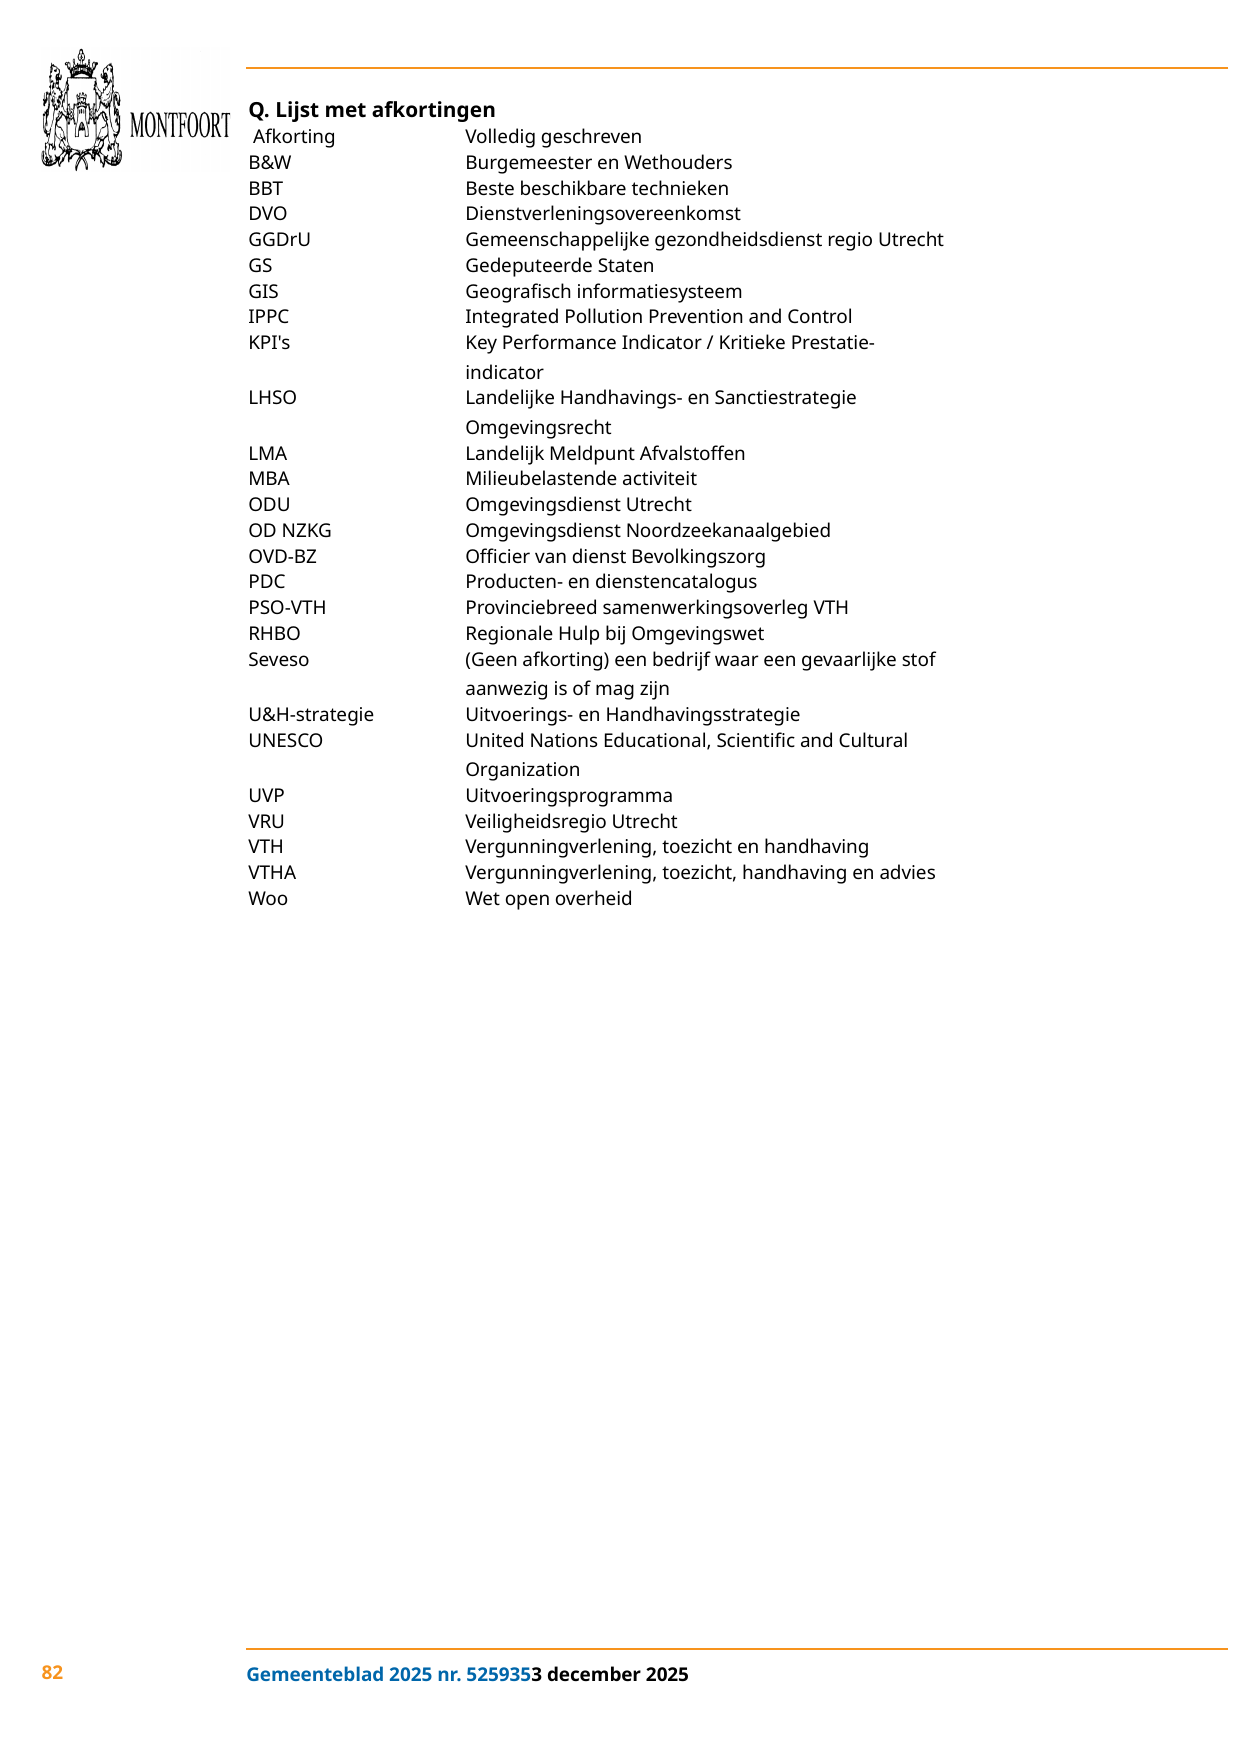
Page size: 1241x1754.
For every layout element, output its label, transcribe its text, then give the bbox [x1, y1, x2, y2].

table_cell [952, 859, 1152, 885]
table_header Volledig geschreven [465, 124, 1152, 149]
table_cell [952, 543, 1152, 568]
table_cell Wet open overheid [465, 885, 952, 911]
table_cell GGDrU [248, 226, 465, 252]
table_cell [952, 466, 1152, 491]
table_cell GS [248, 252, 465, 278]
table_cell Landelijke Handhavings- en Sanctiestrategie Omgevingsrecht [465, 385, 952, 440]
table_cell Producten- en dienstencatalogus [465, 569, 952, 594]
table_cell VTH [248, 834, 465, 859]
table_cell Veiligheidsregio Utrecht [465, 808, 952, 833]
table_cell [952, 885, 1152, 911]
table_cell BBT [248, 175, 465, 201]
table_cell IPPC [248, 304, 465, 329]
table_cell Gemeenschappelijke gezondheidsdienst regio Utrecht [465, 226, 952, 252]
table_cell Vergunningverlening, toezicht, handhaving en advies [465, 859, 952, 885]
table_cell PDC [248, 569, 465, 594]
table_cell KPI's [248, 329, 465, 384]
table_cell B&W [248, 149, 465, 175]
table_cell (Geen afkorting) een bedrijf waar een gevaarlijke stof aanwezig is of mag zijn [465, 646, 952, 701]
table_cell [952, 440, 1152, 466]
table_cell [952, 252, 1152, 278]
table_cell Geografisch informatiesysteem [465, 278, 952, 303]
table_cell Regionale Hulp bij Omgevingswet [465, 620, 952, 646]
table_cell Gedeputeerde Staten [465, 252, 952, 278]
table_cell GIS [248, 278, 465, 303]
table_cell Landelijk Meldpunt Afvalstoffen [465, 440, 952, 466]
table_cell Omgevingsdienst Noordzeekanaalgebied [465, 517, 952, 543]
table_cell [952, 491, 1152, 517]
table_cell Vergunningverlening, toezicht en handhaving [465, 834, 952, 859]
table_cell Woo [248, 885, 465, 911]
table_cell U&H-strategie [248, 701, 465, 727]
table_cell LHSO [248, 385, 465, 440]
table_cell Beste beschikbare technieken [465, 175, 1152, 201]
table_cell Uitvoeringsprogramma [465, 782, 952, 808]
table_cell VRU [248, 808, 465, 833]
table_cell MBA [248, 466, 465, 491]
table_cell Integrated Pollution Prevention and Control [465, 304, 952, 329]
table_cell Burgemeester en Wethouders [465, 149, 1152, 175]
table_cell VTHA [248, 859, 465, 885]
text Q. Lijst met afkortingen [248, 95, 1152, 123]
table_cell OVD-BZ [248, 543, 465, 568]
table_cell [952, 782, 1152, 808]
table_cell Provinciebreed samenwerkingsoverleg VTH [465, 594, 952, 620]
table_cell [952, 385, 1152, 440]
table_cell Dienstverleningsovereenkomst [465, 201, 1152, 226]
table_cell Seveso [248, 646, 465, 701]
picture [41, 47, 231, 172]
table_cell Key Performance Indicator / Kritieke Prestatie-indicator [465, 329, 952, 384]
table_cell UNESCO [248, 727, 465, 782]
table_cell [952, 304, 1152, 329]
table_cell UVP [248, 782, 465, 808]
table_cell [952, 808, 1152, 833]
table_cell Uitvoerings- en Handhavingsstrategie [465, 701, 952, 727]
table_cell [952, 278, 1152, 303]
table_cell [952, 226, 1152, 252]
table_cell [952, 594, 1152, 620]
table_header Afkorting [248, 124, 465, 149]
table_cell DVO [248, 201, 465, 226]
table_cell [952, 569, 1152, 594]
table_cell [952, 727, 1152, 782]
table_cell PSO-VTH [248, 594, 465, 620]
table_cell RHBO [248, 620, 465, 646]
table_cell [952, 834, 1152, 859]
table_cell OD NZKG [248, 517, 465, 543]
table_cell ODU [248, 491, 465, 517]
table_cell [952, 646, 1152, 701]
table_cell Officier van dienst Bevolkingszorg [465, 543, 952, 568]
table_cell Milieubelastende activiteit [465, 466, 952, 491]
table_cell [952, 517, 1152, 543]
table_cell United Nations Educational, Scientific and Cultural Organization [465, 727, 952, 782]
table_cell LMA [248, 440, 465, 466]
table_cell Omgevingsdienst Utrecht [465, 491, 952, 517]
table_cell [952, 701, 1152, 727]
table_cell [952, 620, 1152, 646]
table_cell [952, 329, 1152, 384]
